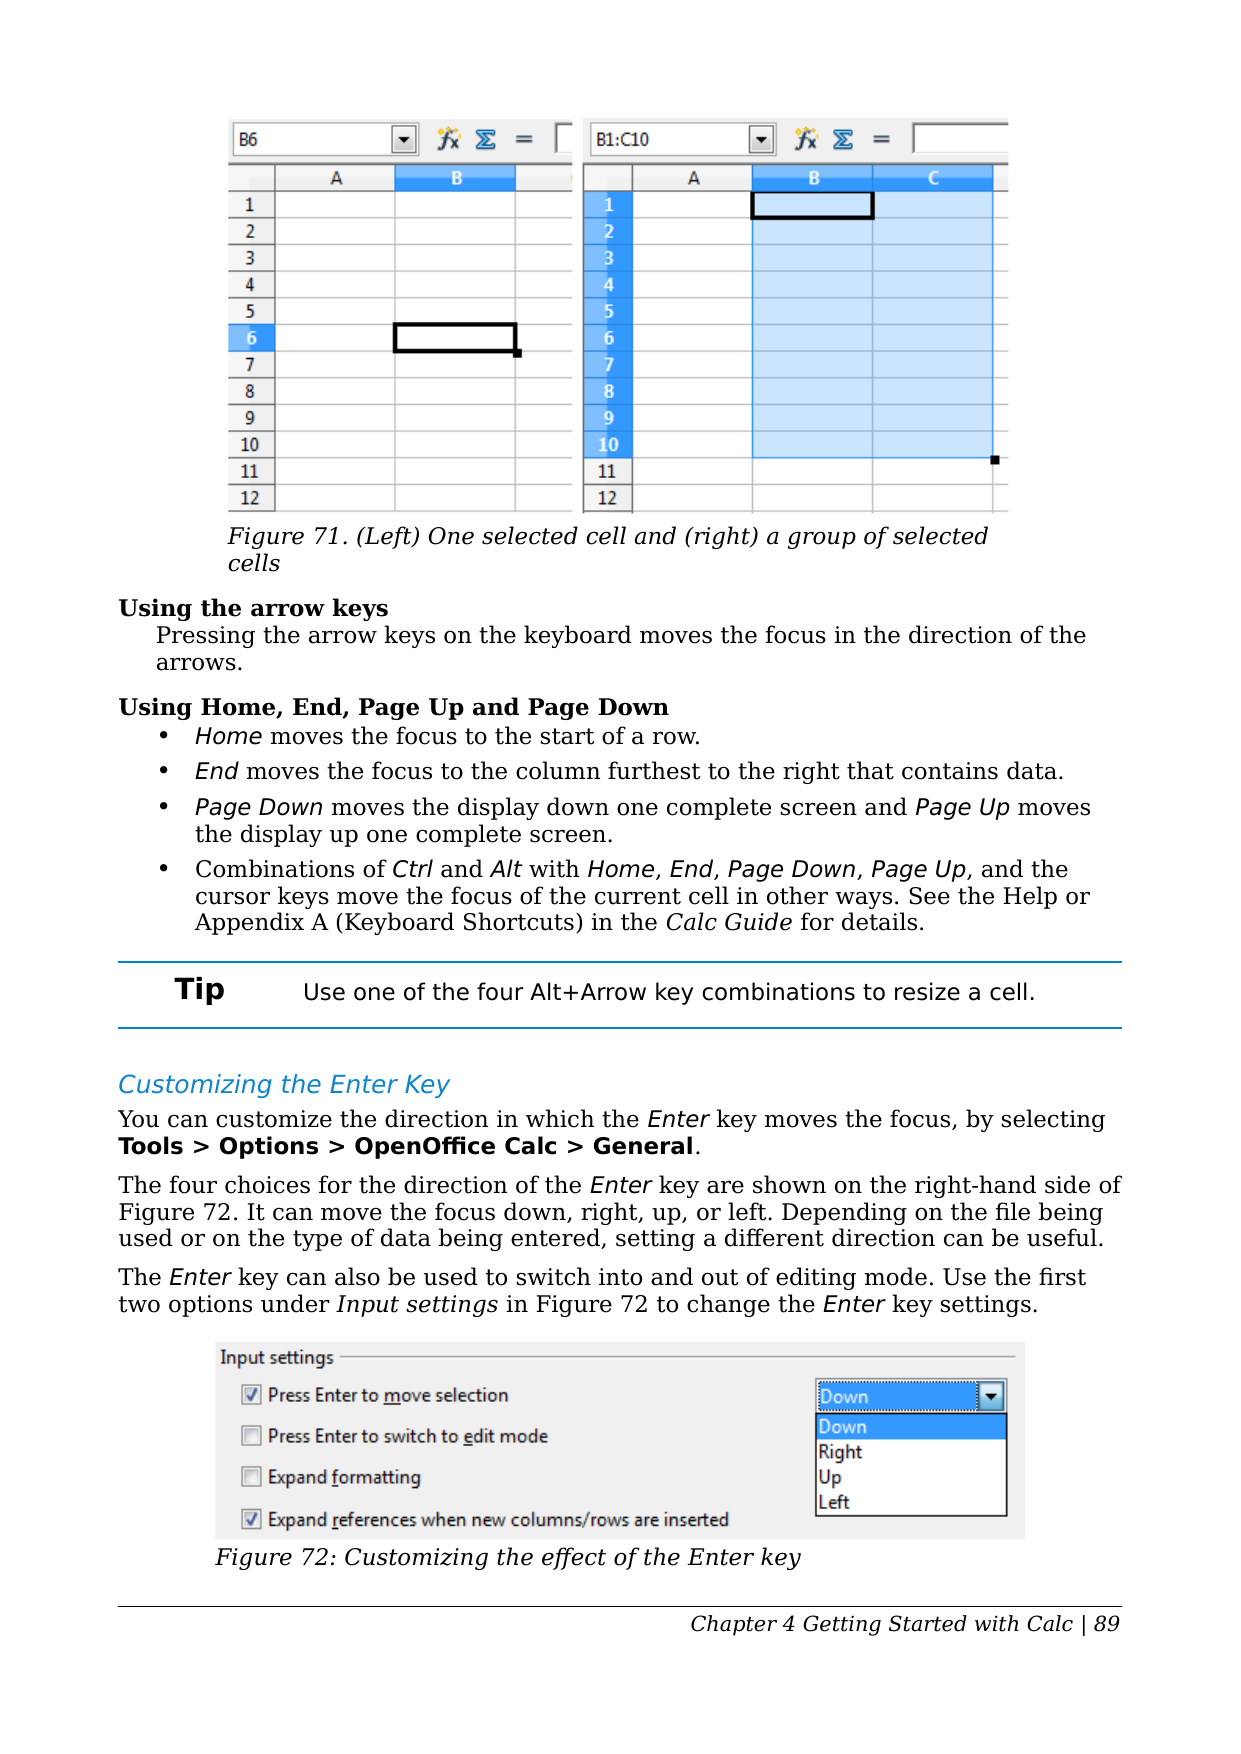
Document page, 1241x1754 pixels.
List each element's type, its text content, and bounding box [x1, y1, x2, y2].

picture [215, 1342, 1025, 1539]
table_header Tip [118, 963, 281, 1027]
list Page Down moves the display down one complete screen and Page Up moves the display up one complete screen. [156, 792, 1122, 847]
text Using the arrow keys [118, 595, 1122, 622]
text Using Home, End, Page Up and Page Down [118, 694, 1122, 721]
subtitle Customizing the Enter Key [118, 1071, 1122, 1100]
list End moves the focus to the column furthest to the right that contains data. [156, 756, 1122, 785]
picture [227, 118, 1013, 518]
text The Enter key can also be used to switch into and out of editing mode. Use the first two options under Input settings in Figure 11 to change the Enter key settings. [118, 1264, 1122, 1318]
text Pressing the arrow keys on the keyboard moves the focus in the direction of the arrows. [156, 622, 1122, 676]
list Home moves the focus to the start of a row. [156, 721, 1122, 750]
text Figure 10. (Left) One selected cell and (right) a group of selected cells [228, 523, 1012, 577]
list Combinations of Ctrl and Alt with Home, End, Page Down, Page Up, and the cursor keys move the focus of the current cell in other ways. See the Help or Appendix A (Keyboard Shortcuts) in the Calc Guide for details. [156, 854, 1122, 936]
text The four choices for the direction of the Enter key are shown on the right-hand side of Figure 11. It can move the focus down, right, up, or left. Depending on the file being used or on the type of data being entered, setting a different direction can be useful. [118, 1172, 1122, 1252]
text Figure 11: Customizing the effect of the Enter key [215, 1544, 1025, 1571]
table_header Use one of the four Alt+Arrow key combinations to resize a cell. [281, 963, 1122, 1027]
text You can customize the direction in which the Enter key moves the focus, by selecting Tools > Options > OpenOffice Calc > General. [118, 1106, 1122, 1159]
